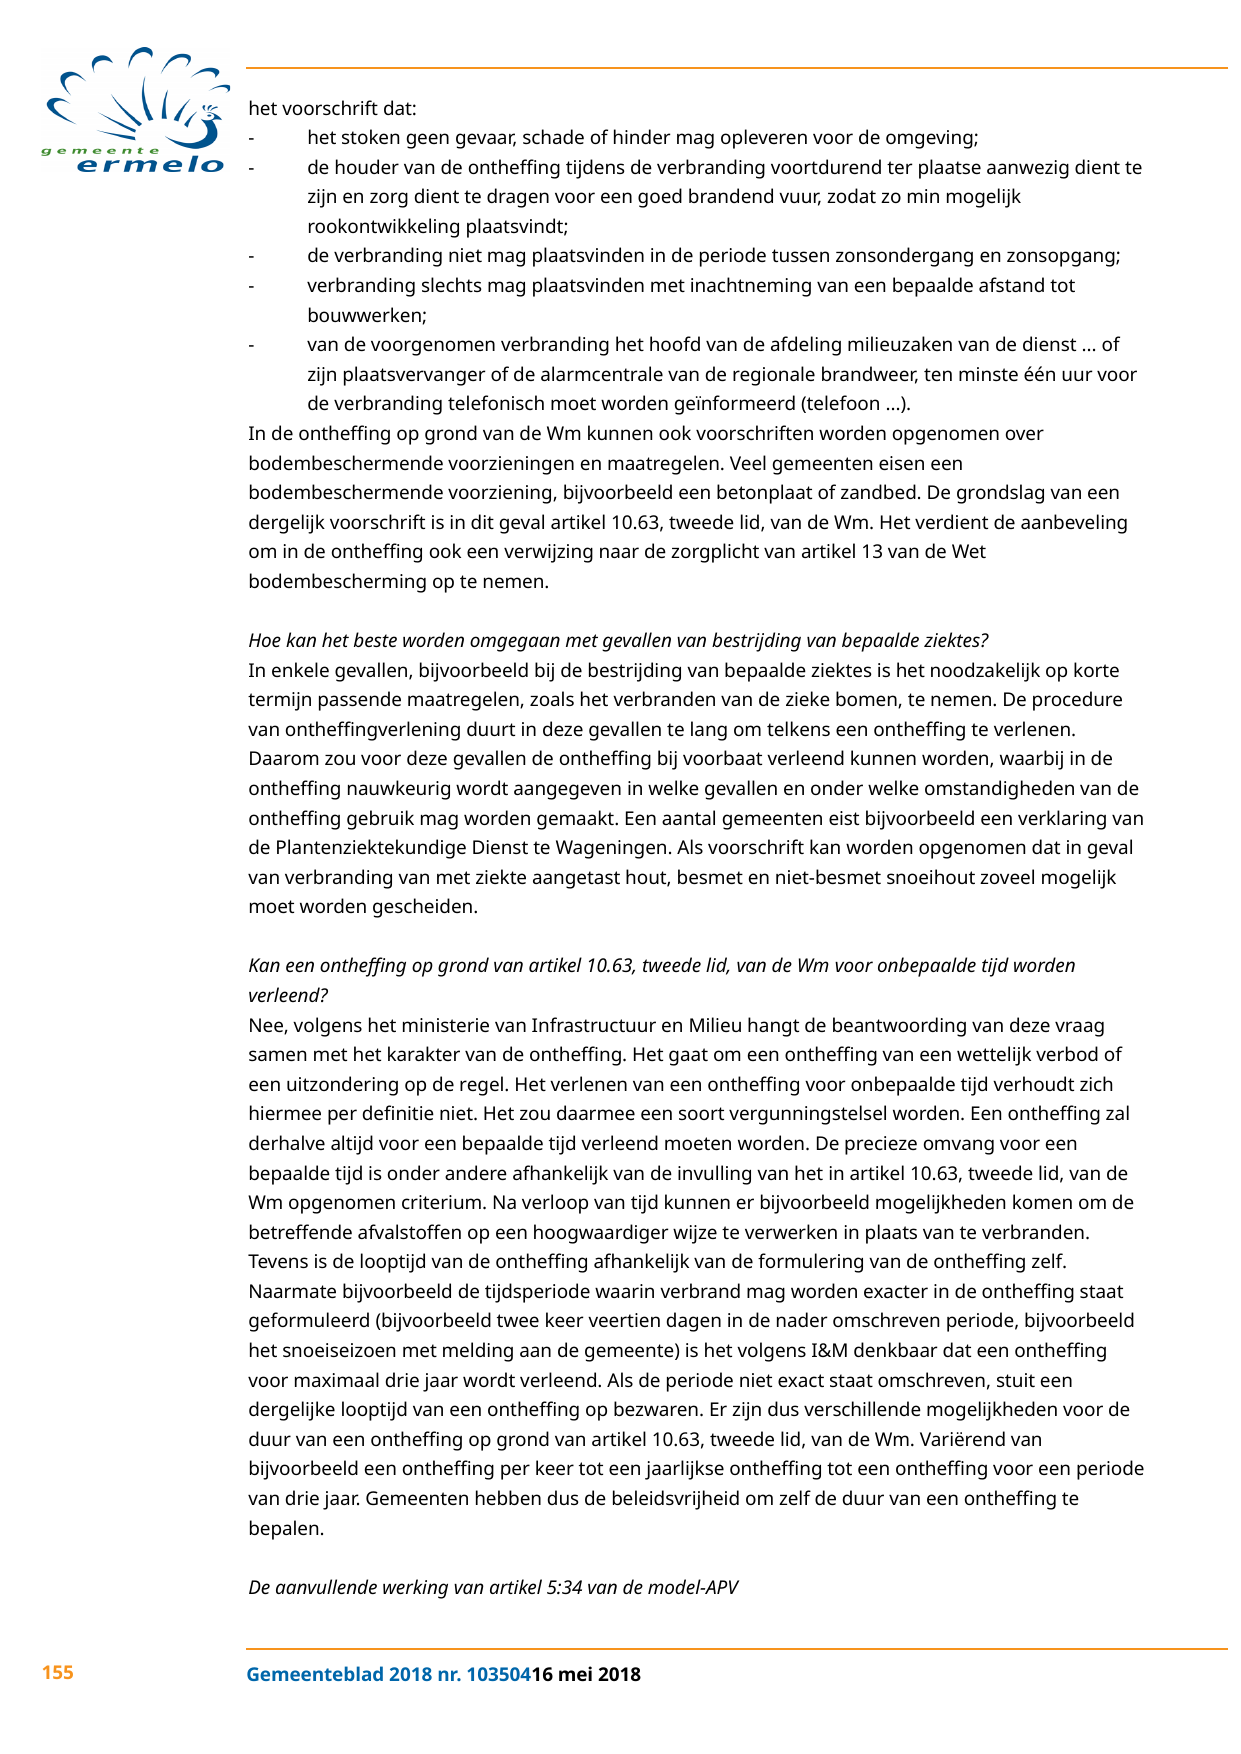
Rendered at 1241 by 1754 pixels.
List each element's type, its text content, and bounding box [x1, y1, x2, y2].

text het voorschrift dat: [248, 95, 1152, 121]
text Kan een ontheffing op grond van artikel 10.63, tweede lid, van de Wm voor onbepaalde tijd worden verleend? [248, 953, 1152, 1008]
list de verbranding niet mag plaatsvinden in de periode tussen zonsondergang en zonsopgang; [248, 243, 1152, 268]
text In enkele gevallen, bijvoorbeeld bij de bestrijding van bepaalde ziektes is het noodzakelijk op korte termijn passende maatregelen, zoals het verbranden van de zieke bomen, te nemen. De procedure van ontheffingverlening duurt in deze gevallen te lang om telkens een ontheffing te verlenen. Daarom zou voor deze gevallen de ontheffing bij voorbaat verleend kunnen worden, waarbij in de ontheffing nauwkeurig wordt aangegeven in welke gevallen en onder welke omstandigheden van de ontheffing gebruik mag worden gemaakt. Een aantal gemeenten eist bijvoorbeeld een verklaring van de Plantenziektekundige Dienst te Wageningen. Als voorschrift kan worden opgenomen dat in geval van verbranding van met ziekte aangetast hout, besmet en niet-besmet snoeihout zoveel mogelijk moet worden gescheiden. [248, 657, 1152, 919]
text De aanvullende werking van artikel 5:34 van de model-APV [248, 1574, 1152, 1600]
list van de voorgenomen verbranding het hoofd van de afdeling milieuzaken van de dienst ... of zijn plaatsvervanger of de alarmcentrale van de regionale brandweer, ten minste één uur voor de verbranding telefonisch moet worden geïnformeerd (telefoon ...). [248, 331, 1152, 416]
text In de ontheffing op grond van de Wm kunnen ook voorschriften worden opgenomen over bodembeschermende voorzieningen en maatregelen. Veel gemeenten eisen een bodembeschermende voorziening, bijvoorbeeld een betonplaat of zandbed. De grondslag van een dergelijk voorschrift is in dit geval artikel 10.63, tweede lid, van de Wm. Het verdient de aanbeveling om in de ontheffing ook een verwijzing naar de zorgplicht van artikel 13 van de Wet bodembescherming op te nemen. [248, 420, 1152, 594]
list de houder van de ontheffing tijdens de verbranding voortdurend ter plaatse aanwezig dient te zijn en zorg dient te dragen voor een goed brandend vuur, zodat zo min mogelijk rookontwikkeling plaatsvindt; [248, 154, 1152, 239]
text Hoe kan het beste worden omgegaan met gevallen van bestrijding van bepaalde ziektes? [248, 627, 1152, 653]
list verbranding slechts mag plaatsvinden met inachtneming van een bepaalde afstand tot bouwwerken; [248, 272, 1152, 328]
list het stoken geen gevaar, schade of hinder mag opleveren voor de omgeving; [248, 124, 1152, 150]
picture [41, 47, 231, 172]
text Nee, volgens het ministerie van Infrastructuur en Milieu hangt de beantwoording van deze vraag samen met het karakter van de ontheffing. Het gaat om een ontheffing van een wettelijk verbod of een uitzondering op de regel. Het verlenen van een ontheffing voor onbepaalde tijd verhoudt zich hiermee per definitie niet. Het zou daarmee een soort vergunningstelsel worden. Een ontheffing zal derhalve altijd voor een bepaalde tijd verleend moeten worden. De precieze omvang voor een bepaalde tijd is onder andere afhankelijk van de invulling van het in artikel 10.63, tweede lid, van de Wm opgenomen criterium. Na verloop van tijd kunnen er bijvoorbeeld mogelijkheden komen om de betreffende afvalstoffen op een hoogwaardiger wijze te verwerken in plaats van te verbranden. Tevens is de looptijd van de ontheffing afhankelijk van de formulering van de ontheffing zelf. Naarmate bijvoorbeeld de tijdsperiode waarin verbrand mag worden exacter in de ontheffing staat geformuleerd (bijvoorbeeld twee keer veertien dagen in de nader omschreven periode, bijvoorbeeld het snoeiseizoen met melding aan de gemeente) is het volgens I&M denkbaar dat een ontheffing voor maximaal drie jaar wordt verleend. Als de periode niet exact staat omschreven, stuit een dergelijke looptijd van een ontheffing op bezwaren. Er zijn dus verschillende mogelijkheden voor de duur van een ontheffing op grond van artikel 10.63, tweede lid, van de Wm. Variërend van bijvoorbeeld een ontheffing per keer tot een jaarlijkse ontheffing tot een ontheffing voor een periode van drie jaar. Gemeenten hebben dus de beleidsvrijheid om zelf de duur van een ontheffing te bepalen. [248, 1012, 1152, 1541]
